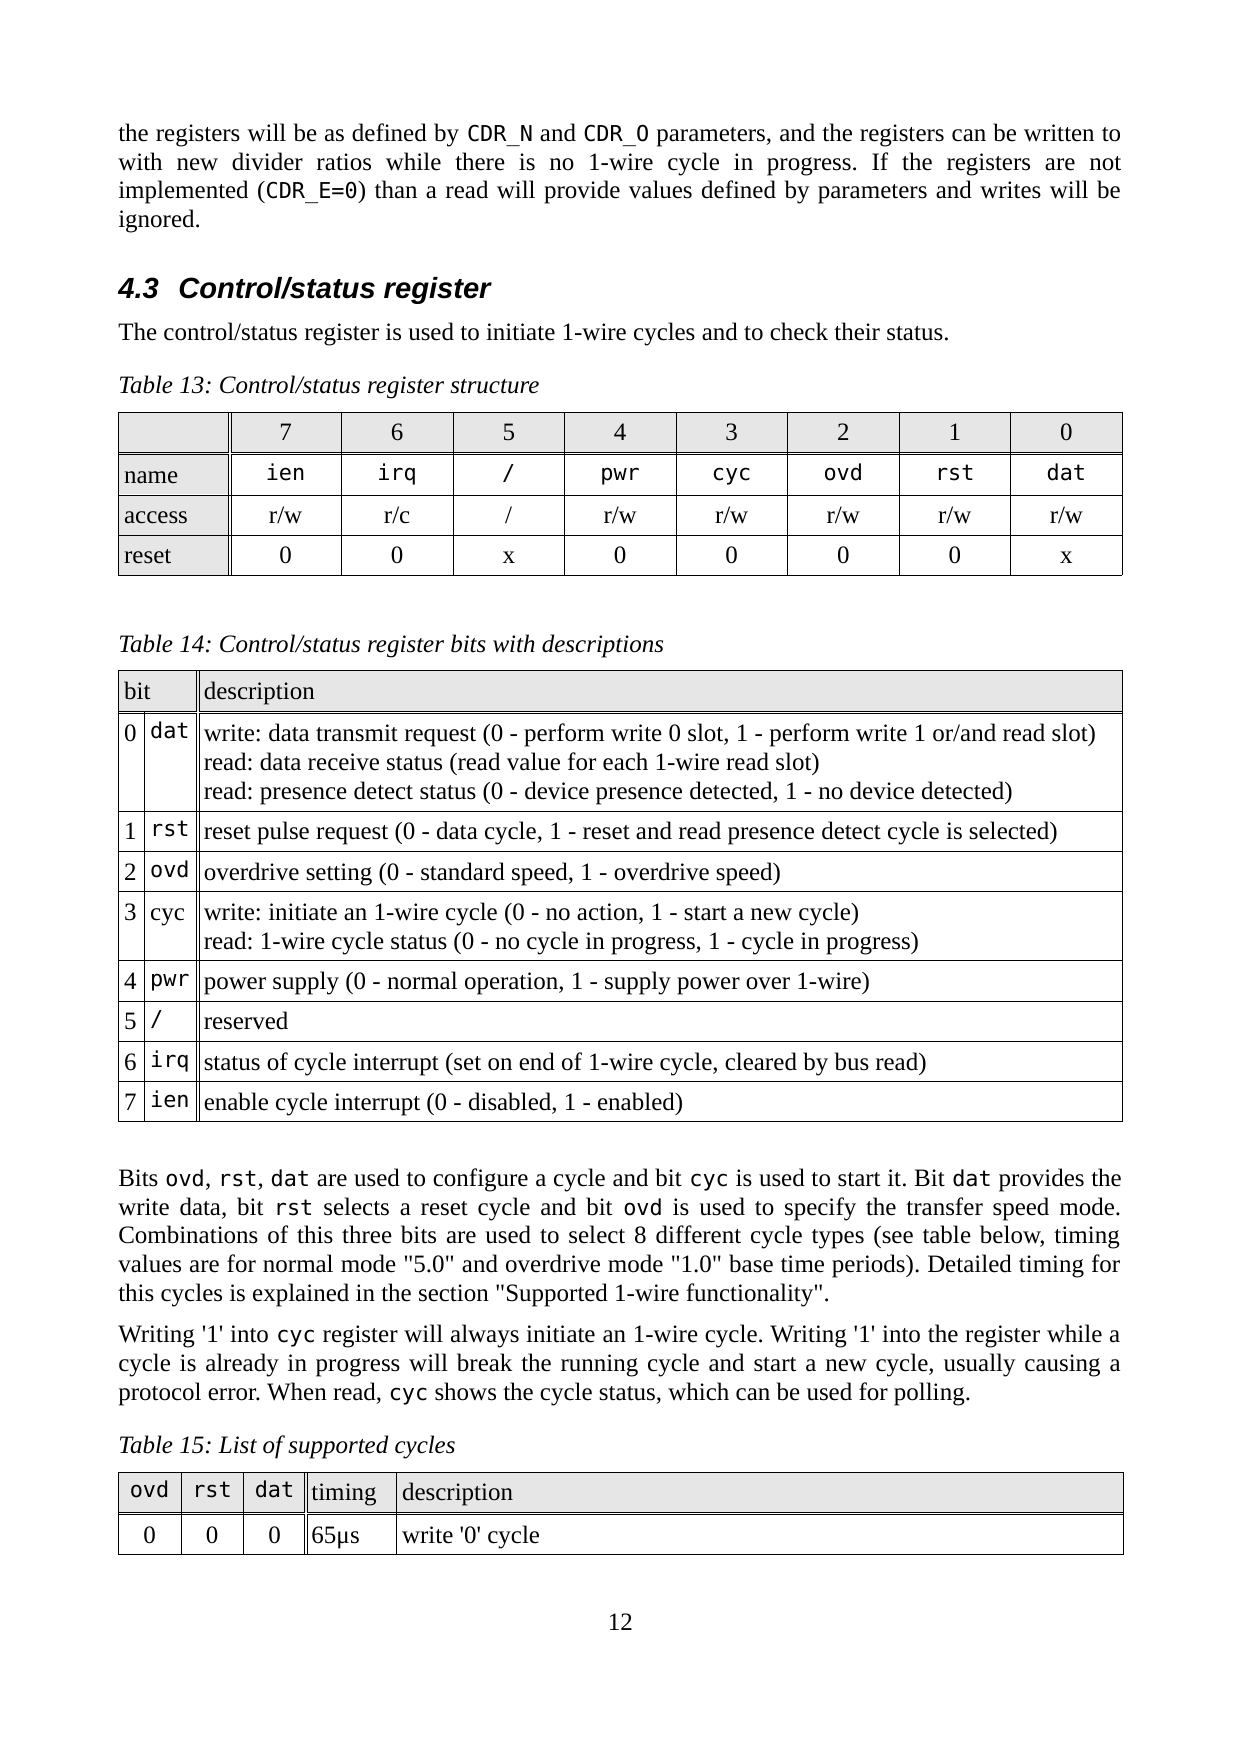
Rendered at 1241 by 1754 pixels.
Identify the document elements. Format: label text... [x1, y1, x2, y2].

table_cell write: data transmit request (0 - perform write 0 slot, 1 - perform write 1 or/and read slot) read: data receive status (read value for each 1-wire read slot) read: presence detect status (0 - device presence detected, 1 - no device detected) [200, 714, 1122, 811]
text Table 14: Control/status register bits with descriptions [118, 629, 1122, 658]
text Writing '1' into cyc register will always initiate an 1-wire cycle. Writing '1' into the register while a cycle is already in progress will break the running cycle and start a new cycle, usually causing a protocol error. When read, cyc shows the cycle status, which can be used for polling. [118, 1319, 1122, 1405]
table_header dat [244, 1473, 304, 1512]
text Table 13: Control/status register structure [118, 370, 1122, 399]
table_cell 0 [900, 536, 1010, 575]
subtitle Control/status register [118, 271, 1122, 304]
table_cell 0 [677, 536, 787, 575]
table_cell ovd [788, 455, 899, 494]
table_cell r/w [1011, 496, 1122, 535]
table_cell x [1011, 536, 1122, 575]
table_header timing [308, 1473, 396, 1512]
table_cell r/w [232, 496, 341, 535]
table_cell reset [119, 536, 228, 575]
table_header bit [119, 671, 196, 711]
table_header 2 [788, 413, 899, 452]
table_cell 5 [119, 1002, 144, 1041]
table_cell 0 [565, 536, 676, 575]
table_cell r/w [677, 496, 787, 535]
table_cell ien [145, 1082, 196, 1121]
table_cell r/c [342, 496, 453, 535]
table_cell 65μs [308, 1515, 396, 1554]
table_cell 7 [119, 1082, 144, 1121]
table_cell 2 [119, 852, 144, 891]
table_cell 0 [182, 1515, 243, 1554]
table_cell 6 [119, 1042, 144, 1081]
table_cell status of cycle interrupt (set on end of 1-wire cycle, cleared by bus read) [200, 1042, 1122, 1081]
table_cell 0 [119, 714, 144, 811]
table_cell reset pulse request (0 - data cycle, 1 - reset and read presence detect cycle is selected) [200, 812, 1122, 851]
table_cell 0 [788, 536, 899, 575]
table_cell r/w [900, 496, 1010, 535]
table_cell pwr [145, 961, 196, 1001]
table_header 1 [900, 413, 1010, 452]
table_cell 3 [119, 892, 144, 960]
table_header 7 [232, 413, 341, 452]
table_cell write: initiate an 1-wire cycle (0 - no action, 1 - start a new cycle) read: 1-wire cycle status (0 - no cycle in progress, 1 - cycle in progress) [200, 892, 1122, 960]
table_cell 0 [119, 1515, 181, 1554]
table_cell ovd [145, 852, 196, 891]
table_header [119, 413, 228, 452]
table_cell 4 [119, 961, 144, 1001]
table_cell reserved [200, 1002, 1122, 1041]
table_cell rst [900, 455, 1010, 494]
table_header rst [182, 1473, 243, 1512]
table_header 5 [454, 413, 564, 452]
table_cell irq [342, 455, 453, 494]
table_cell cyc [145, 892, 196, 960]
table_header 4 [565, 413, 676, 452]
table_header description [397, 1473, 1123, 1512]
table_cell pwr [565, 455, 676, 494]
table_cell 0 [244, 1515, 304, 1554]
table_cell 1 [119, 812, 144, 851]
table_header 0 [1011, 413, 1122, 452]
text Table 15: List of supported cycles [118, 1430, 1122, 1459]
table_cell irq [145, 1042, 196, 1081]
table_header ovd [119, 1473, 181, 1512]
table_cell / [454, 496, 564, 535]
table_cell overdrive setting (0 - standard speed, 1 - overdrive speed) [200, 852, 1122, 891]
table_header 3 [677, 413, 787, 452]
text the registers will be as defined by CDR_N and CDR_O parameters, and the registers can be written to with new divider ratios while there is no 1-wire cycle in progress. If the registers are not implemented (CDR_E=0) than a read will provide values defined by parameters and writes will be ignored. [118, 118, 1122, 233]
table_cell cyc [677, 455, 787, 494]
table_cell access [119, 496, 228, 535]
table_cell r/w [788, 496, 899, 535]
table_cell dat [1011, 455, 1122, 494]
text The control/status register is used to initiate 1-wire cycles and to check their status. [118, 317, 1122, 345]
table_cell r/w [565, 496, 676, 535]
table_header 6 [342, 413, 453, 452]
table_cell ien [232, 455, 341, 494]
table_cell name [119, 455, 228, 494]
table_cell write '0' cycle [397, 1515, 1123, 1554]
table_cell / [145, 1002, 196, 1041]
table_cell power supply (0 - normal operation, 1 - supply power over 1-wire) [200, 961, 1122, 1001]
table_cell / [454, 455, 564, 494]
table_cell enable cycle interrupt (0 - disabled, 1 - enabled) [200, 1082, 1122, 1121]
table_cell rst [145, 812, 196, 851]
text Bits ovd, rst, dat are used to configure a cycle and bit cyc is used to start it. Bit dat provides the write data, bit rst selects a reset cycle and bit ovd is used to specify the transfer speed mode. Combinations of this three bits are used to select 8 different cycle types (see table below, timing values are for normal mode "5.0" and overdrive mode "1.0" base time periods). Detailed timing for this cycles is explained in the section "Supported 1-wire functionality". [118, 1163, 1122, 1307]
table_cell x [454, 536, 564, 575]
table_header description [200, 671, 1122, 711]
table_cell 0 [232, 536, 341, 575]
table_cell 0 [342, 536, 453, 575]
table_cell dat [145, 714, 196, 811]
